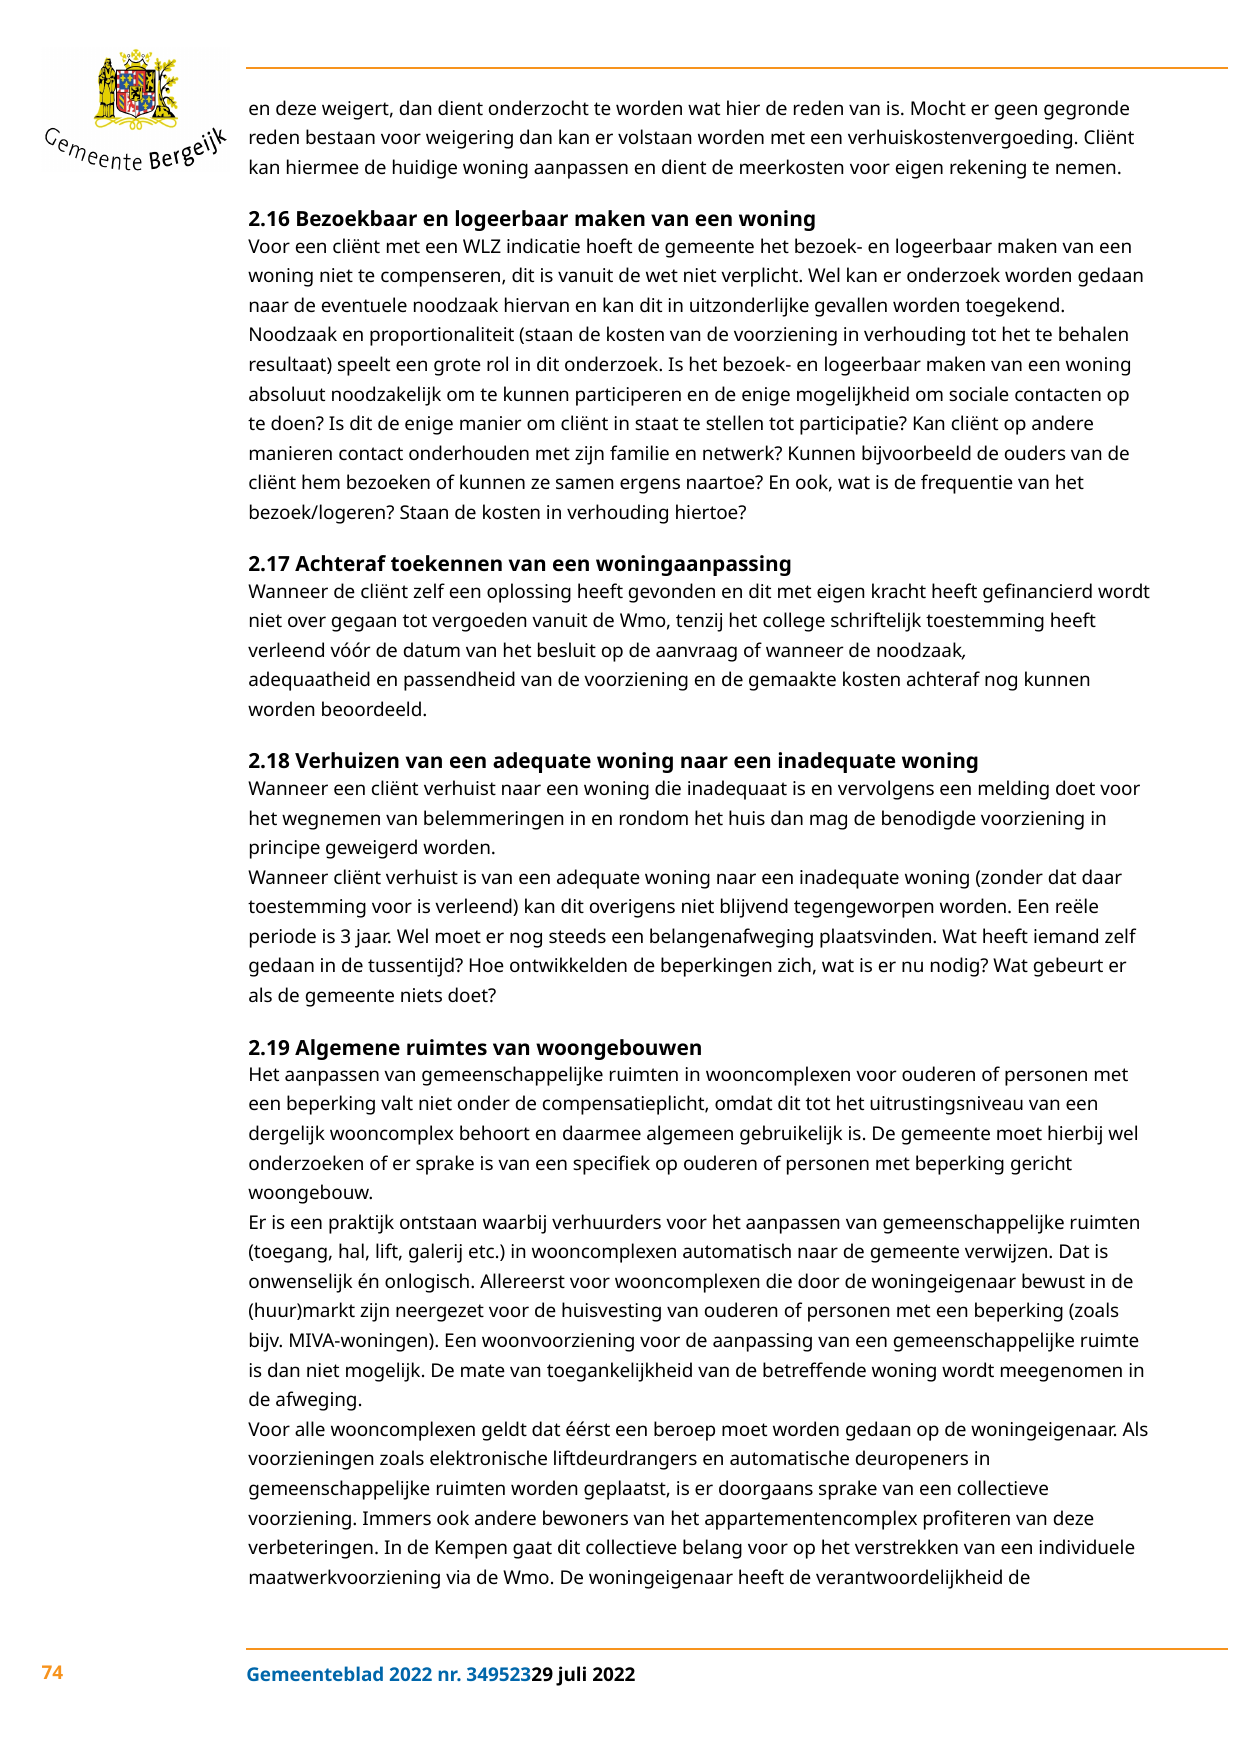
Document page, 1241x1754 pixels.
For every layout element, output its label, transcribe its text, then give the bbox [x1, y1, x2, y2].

text 2.17 Achteraf toekennen van een woningaanpassing [248, 549, 1152, 578]
text Er is een praktijk ontstaan waarbij verhuurders voor het aanpassen van gemeenschappelijke ruimten (toegang, hal, lift, galerij etc.) in wooncomplexen automatisch naar de gemeente verwijzen. Dat is onwenselijk én onlogisch. Allereerst voor wooncomplexen die door de woningeigenaar bewust in de (huur)markt zijn neergezet voor de huisvesting van ouderen of personen met een beperking (zoals bijv. MIVA-woningen). Een woonvoorziening voor de aanpassing van een gemeenschappelijke ruimte is dan niet mogelijk. De mate van toegankelijkheid van de betreffende woning wordt meegenomen in de afweging. [248, 1209, 1152, 1412]
text Wanneer de cliënt zelf een oplossing heeft gevonden en dit met eigen kracht heeft gefinancierd wordt niet over gegaan tot vergoeden vanuit de Wmo, tenzij het college schriftelijk toestemming heeft verleend vóór de datum van het besluit op de aanvraag of wanneer de noodzaak, adequaatheid en passendheid van de voorziening en de gemaakte kosten achteraf nog kunnen worden beoordeeld. [248, 578, 1152, 722]
text Wanneer cliënt verhuist is van een adequate woning naar een inadequate woning (zonder dat daar toestemming voor is verleend) kan dit overigens niet blijvend tegengeworpen worden. Een reële periode is 3 jaar. Wel moet er nog steeds een belangenafweging plaatsvinden. Wat heeft iemand zelf gedaan in de tussentijd? Hoe ontwikkelden de beperkingen zich, wat is er nu nodig? Wat gebeurt er als de gemeente niets doet? [248, 864, 1152, 1008]
text 2.19 Algemene ruimtes van woongebouwen [248, 1033, 1152, 1061]
text Wanneer een cliënt verhuist naar een woning die inadequaat is en vervolgens een melding doet voor het wegnemen van belemmeringen in en rondom het huis dan mag de benodigde voorziening in principe geweigerd worden. [248, 775, 1152, 860]
text 2.16 Bezoekbaar en logeerbaar maken van een woning [248, 204, 1152, 233]
text en deze weigert, dan dient onderzocht te worden wat hier de reden van is. Mocht er geen gegronde reden bestaan voor weigering dan kan er volstaan worden met een verhuiskostenvergoeding. Cliënt kan hiermee de huidige woning aanpassen en dient de meerkosten voor eigen rekening te nemen. [248, 95, 1152, 180]
picture [41, 47, 231, 172]
text Het aanpassen van gemeenschappelijke ruimten in wooncomplexen voor ouderen of personen met een beperking valt niet onder de compensatieplicht, omdat dit tot het uitrustingsniveau van een dergelijk wooncomplex behoort en daarmee algemeen gebruikelijk is. De gemeente moet hierbij wel onderzoeken of er sprake is van een specifiek op ouderen of personen met beperking gericht woongebouw. [248, 1061, 1152, 1205]
text 2.18 Verhuizen van een adequate woning naar een inadequate woning [248, 747, 1152, 775]
text Voor alle wooncomplexen geldt dat éérst een beroep moet worden gedaan op de woningeigenaar. Als voorzieningen zoals elektronische liftdeurdrangers en automatische deuropeners in gemeenschappelijke ruimten worden geplaatst, is er doorgaans sprake van een collectieve voorziening. Immers ook andere bewoners van het appartementencomplex profiteren van deze verbeteringen. In de Kempen gaat dit collectieve belang voor op het verstrekken van een individuele maatwerkvoorziening via de Wmo. De woningeigenaar heeft de verantwoordelijkheid de [248, 1416, 1152, 1590]
text Voor een cliënt met een WLZ indicatie hoeft de gemeente het bezoek- en logeerbaar maken van een woning niet te compenseren, dit is vanuit de wet niet verplicht. Wel kan er onderzoek worden gedaan naar de eventuele noodzaak hiervan en kan dit in uitzonderlijke gevallen worden toegekend. Noodzaak en proportionaliteit (staan de kosten van de voorziening in verhouding tot het te behalen resultaat) speelt een grote rol in dit onderzoek. Is het bezoek- en logeerbaar maken van een woning absoluut noodzakelijk om te kunnen participeren en de enige mogelijkheid om sociale contacten op te doen? Is dit de enige manier om cliënt in staat te stellen tot participatie? Kan cliënt op andere manieren contact onderhouden met zijn familie en netwerk? Kunnen bijvoorbeeld de ouders van de cliënt hem bezoeken of kunnen ze samen ergens naartoe? En ook, wat is de frequentie van het bezoek/logeren? Staan de kosten in verhouding hiertoe? [248, 233, 1152, 525]
